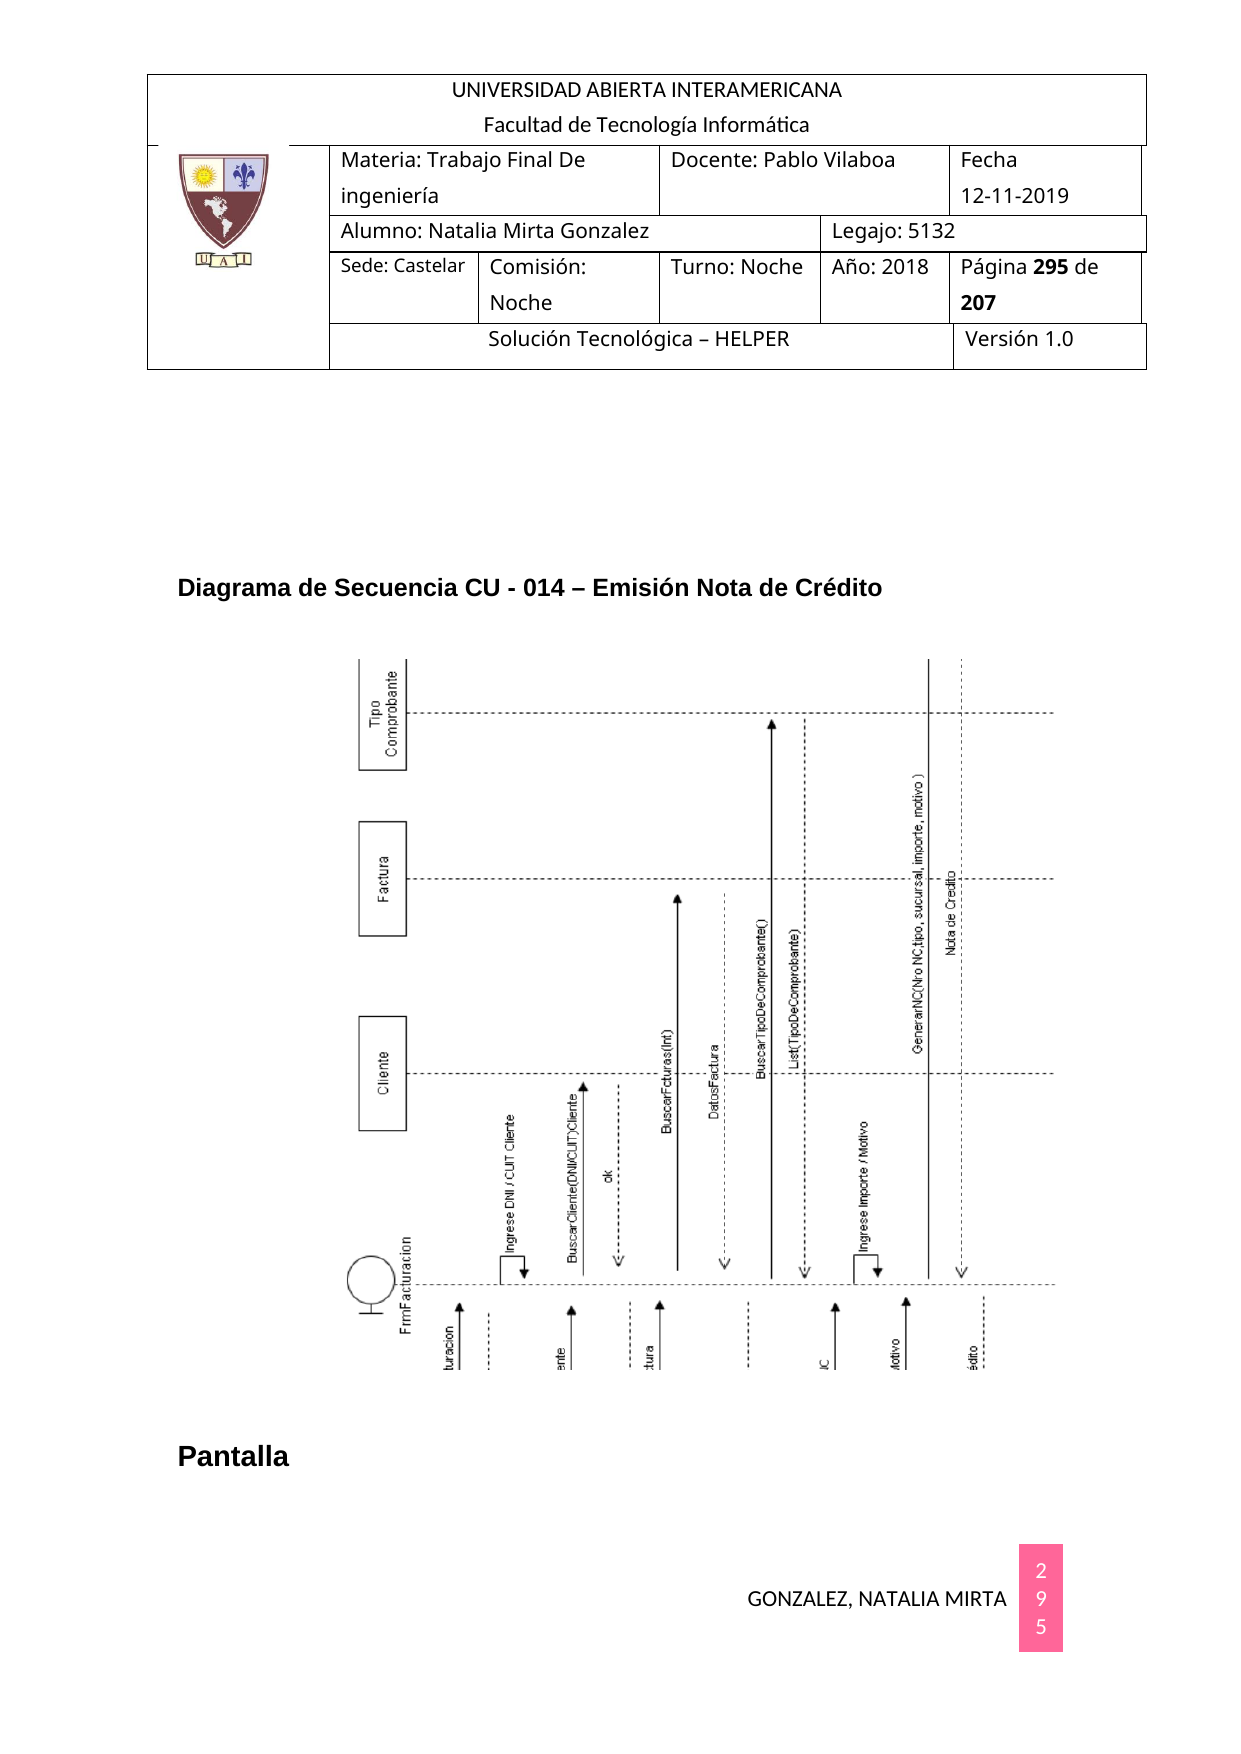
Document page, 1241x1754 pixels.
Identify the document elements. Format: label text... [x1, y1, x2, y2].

subtitle Diagrama de Secuencia CU - 014 – Emisión Nota de Crédito [177, 573, 1063, 602]
text Pantalla [177, 1439, 1063, 1472]
